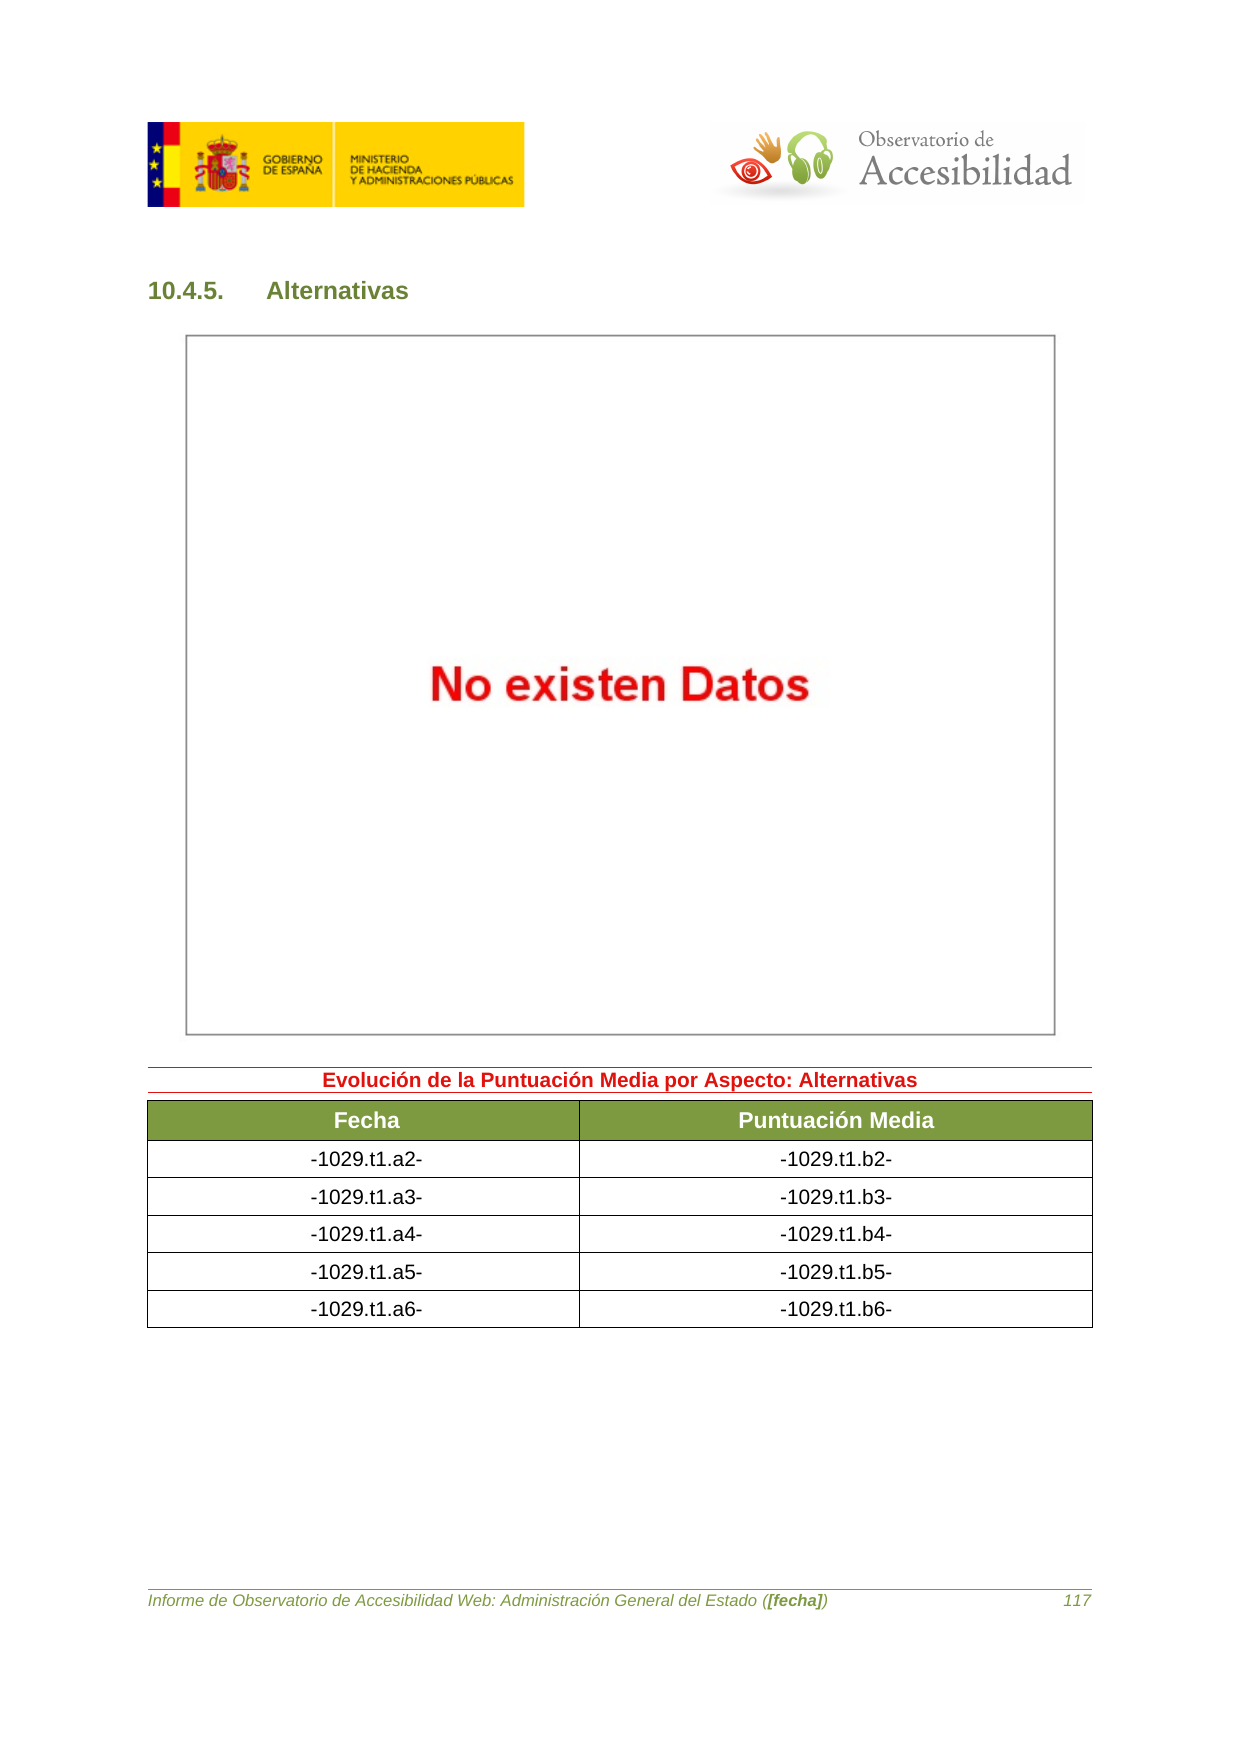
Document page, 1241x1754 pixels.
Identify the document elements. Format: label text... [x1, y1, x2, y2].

table_cell -1029.t1.a4- [148, 1216, 579, 1252]
table_header Puntuación Media [580, 1101, 1092, 1140]
table_header Fecha [148, 1101, 579, 1140]
picture [178, 332, 1062, 1042]
picture [710, 122, 1086, 205]
table_cell -1029.t1.a5- [148, 1253, 579, 1290]
table_cell -1029.t1.b3- [580, 1178, 1092, 1215]
table_cell -1029.t1.a6- [148, 1291, 579, 1327]
table_cell -1029.t1.b5- [580, 1253, 1092, 1290]
table_cell -1029.t1.a2- [148, 1141, 579, 1177]
table_cell -1029.t1.b2- [580, 1141, 1092, 1177]
table_cell -1029.t1.b4- [580, 1216, 1092, 1252]
list Alternativas [148, 276, 1092, 304]
table_cell -1029.t1.a3- [148, 1178, 579, 1215]
table_cell -1029.t1.b6- [580, 1291, 1092, 1327]
text Evolución de la Puntuación Media por Aspecto: Alternativas [148, 1068, 1092, 1092]
picture [147, 122, 525, 207]
